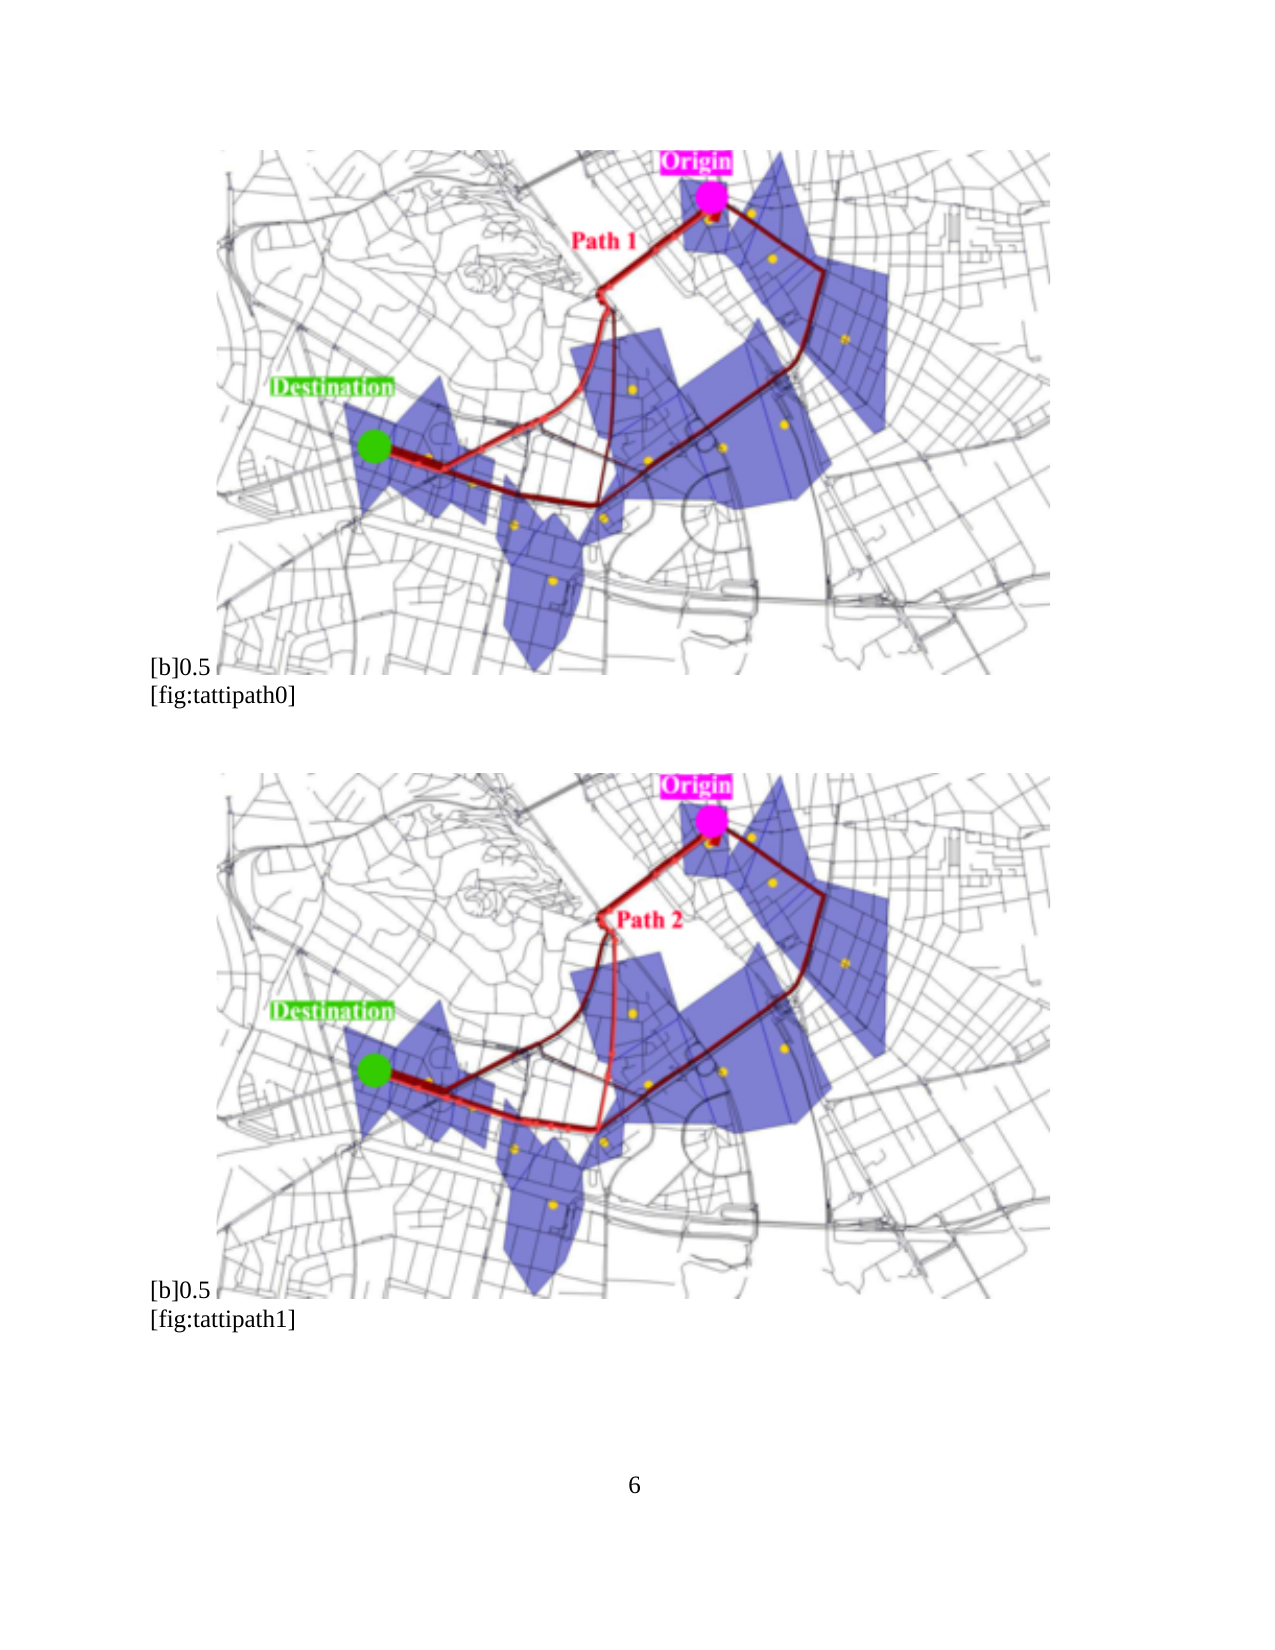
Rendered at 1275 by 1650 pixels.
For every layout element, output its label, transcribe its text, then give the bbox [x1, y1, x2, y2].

picture [216, 150, 1050, 675]
text [b]0.5 [fig:tattipath0] [150, 649, 1125, 709]
picture [216, 773, 1050, 1299]
text [b]0.5 [fig:tattipath1] [150, 1273, 1125, 1333]
